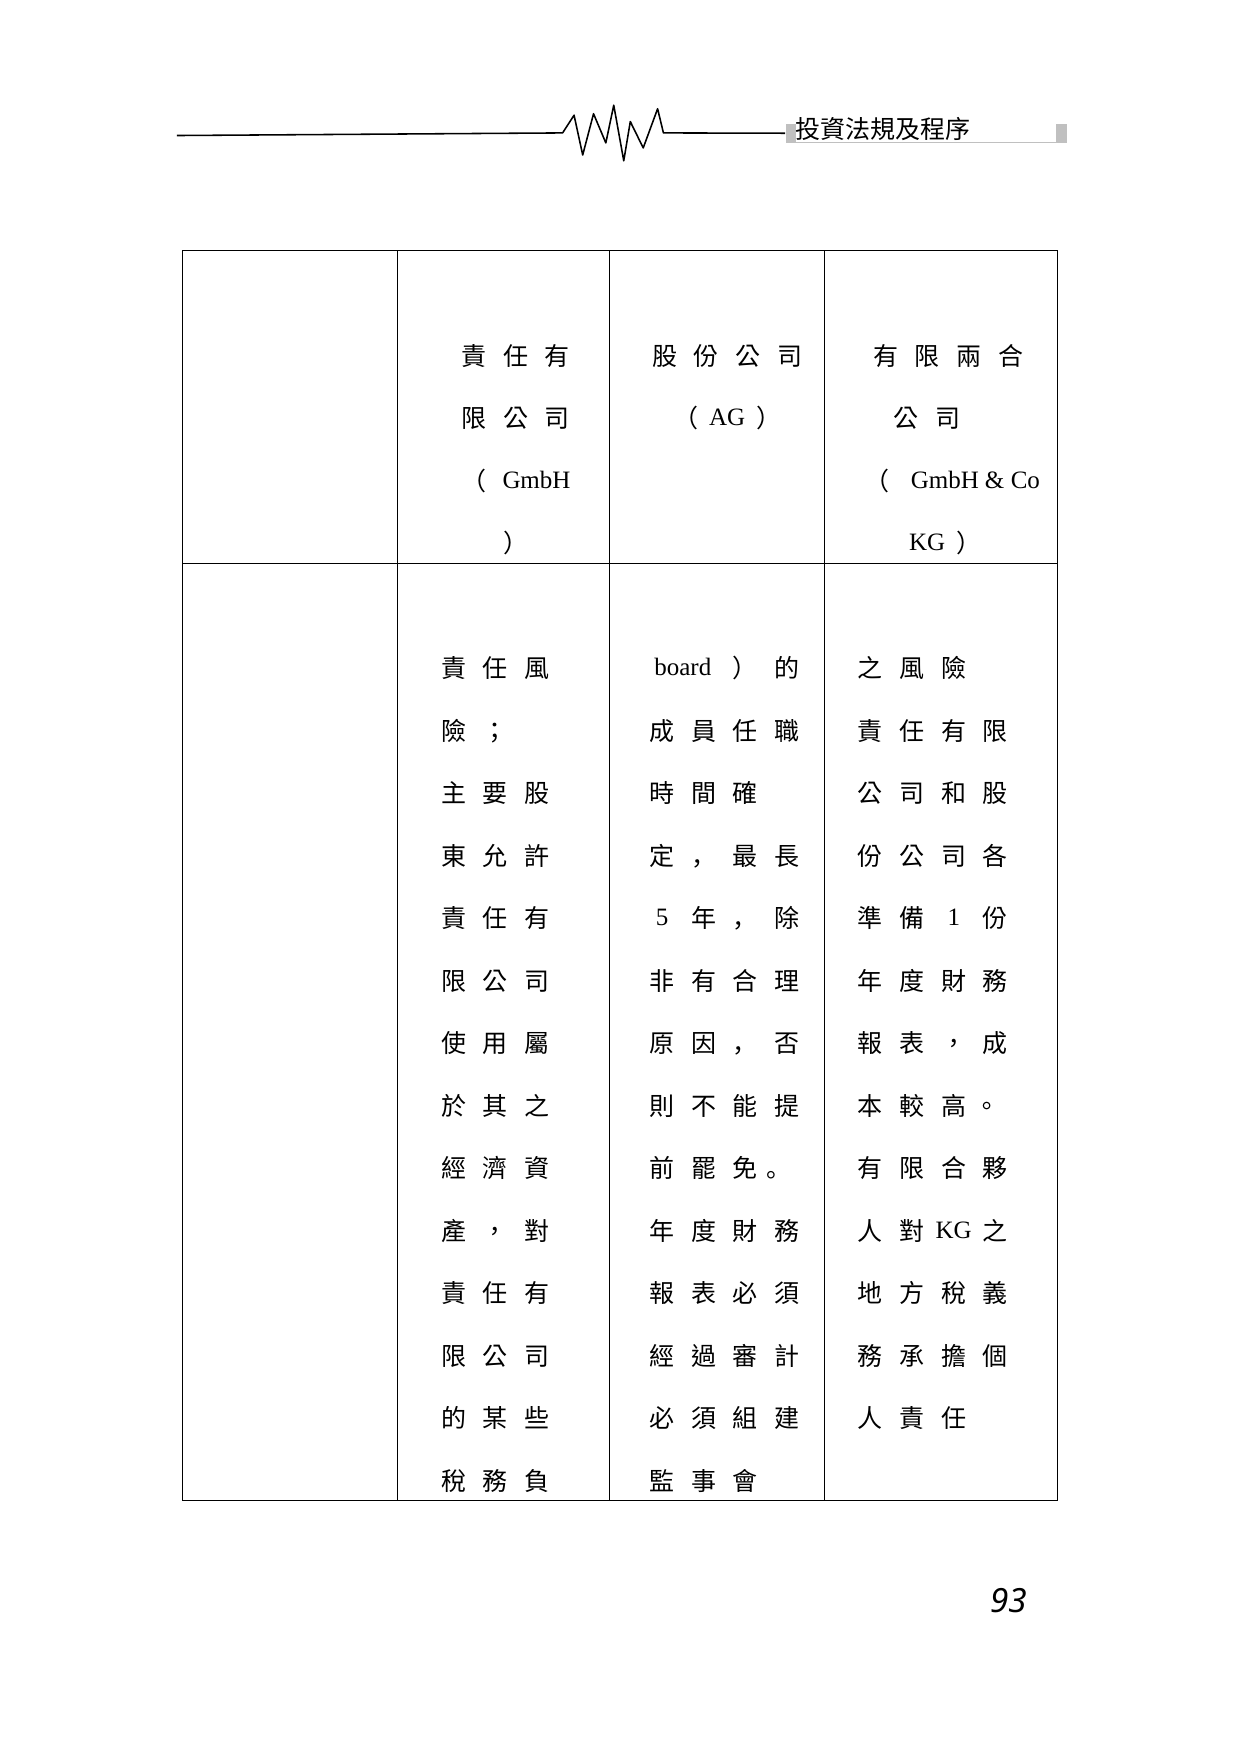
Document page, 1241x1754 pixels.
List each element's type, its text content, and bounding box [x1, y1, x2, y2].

table_cell 責任風險； 主要股東允許責任有限公司使用屬於其之經濟資產，對責任有限公司的某些稅務負 [398, 564, 609, 1500]
table_cell 之風險 責任有限公司和股份公司各準備1份年度財務報表，成本較高。 有限合夥人對KG之地方稅義務承擔個人責任 [825, 564, 1057, 1500]
table_header [183, 251, 397, 563]
table_cell board）的成員任職時間確定，最長5年，除非有合理原因，否則不能提前罷免。 年度財務報表必須經過審計 必須組建監事會 [610, 564, 824, 1500]
table_cell [183, 564, 397, 1500]
table_header 有限兩合公司 （GmbH & Co KG） [825, 251, 1057, 563]
table_header 股份公司 （AG） [610, 251, 824, 563]
table_header 責任有限公司（GmbH） [398, 251, 609, 563]
